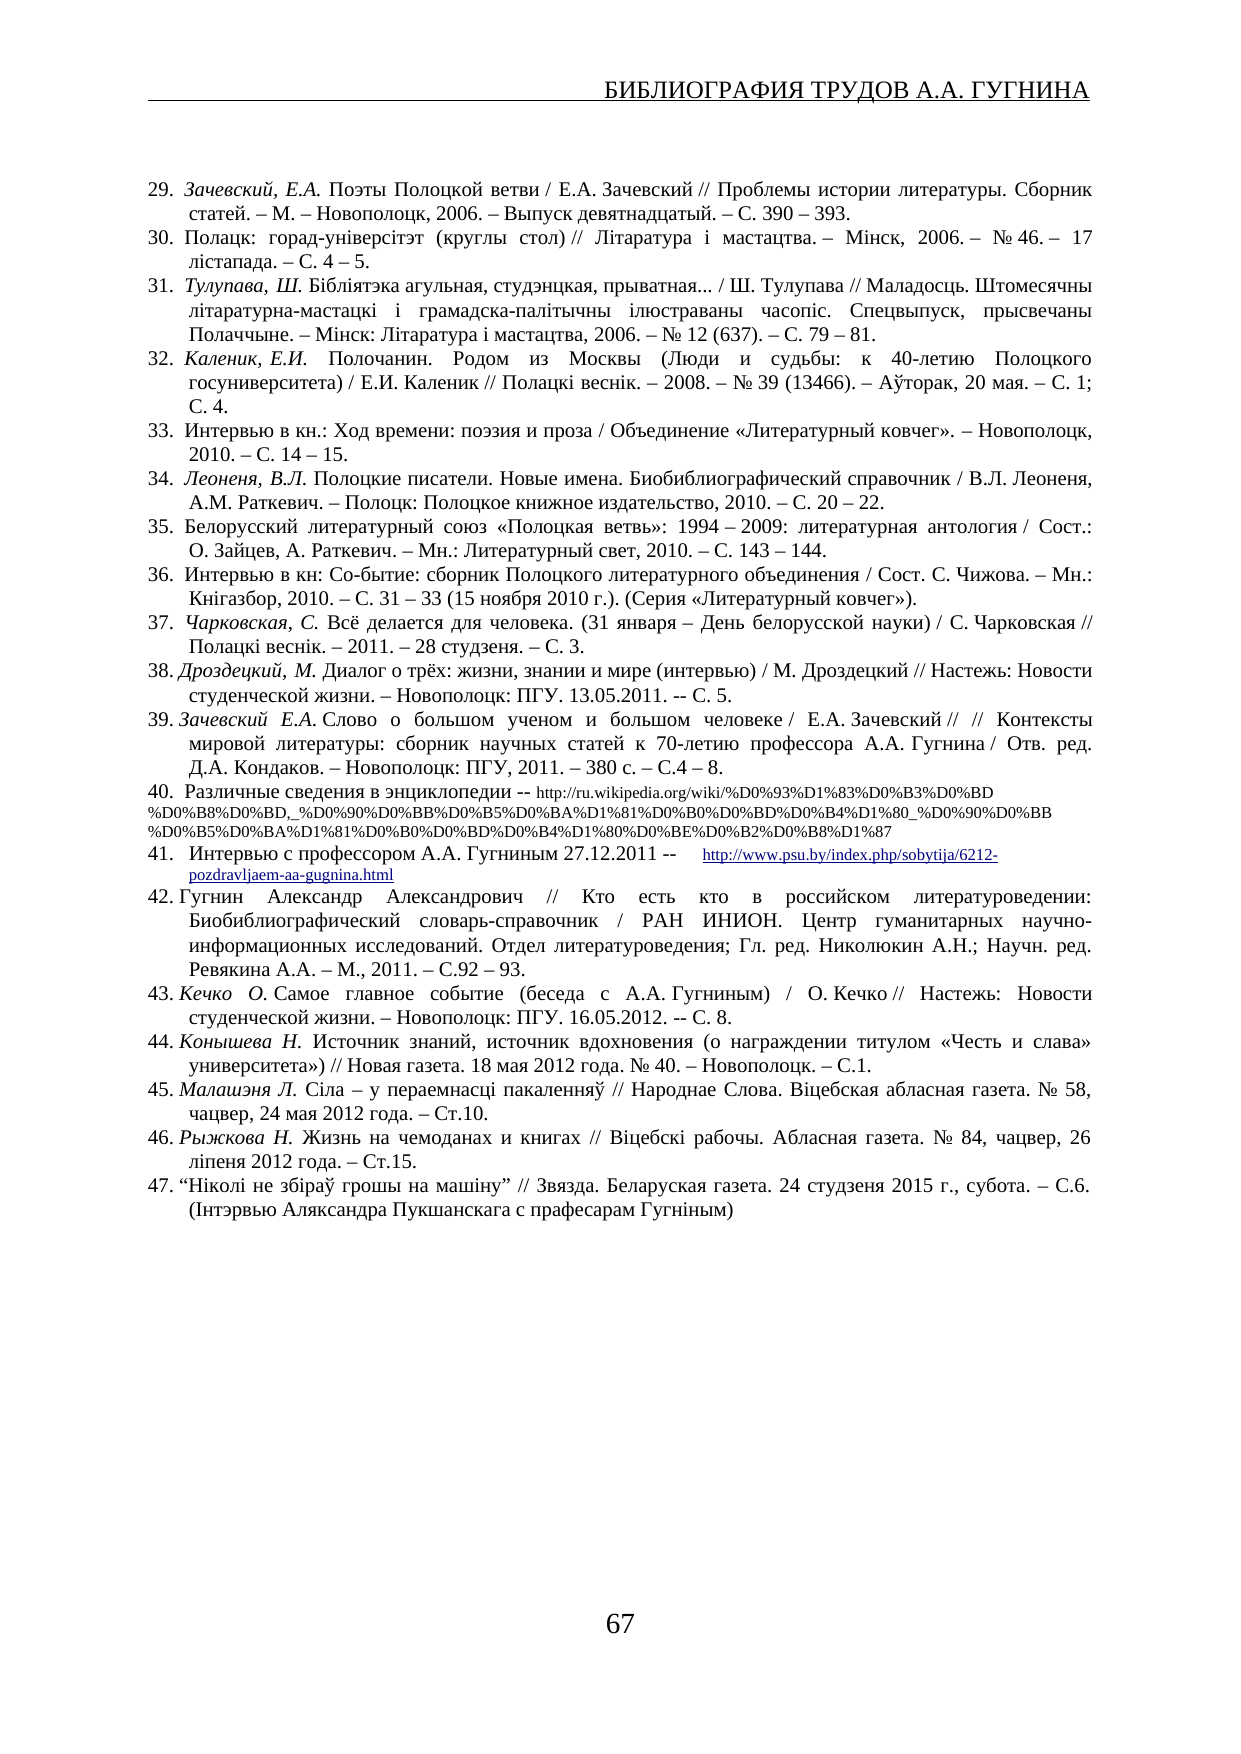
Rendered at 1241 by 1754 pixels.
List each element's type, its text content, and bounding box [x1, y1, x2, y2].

text 46. Рыжкова Н. Жизнь на чемоданах и книгах // Віцебскі рабочы. Абласная газета. № 84, чацвер, 26 ліпеня 2012 года. – Ст.15. [148, 1125, 1092, 1173]
text 31. Тулупава, Ш. Бібліятэка агульная, студэнцкая, прыватная... / Ш. Тулупава // Маладосць. Штомесячны літаратурна-мастацкі і грамадска-палітычны ілюстраваны часопіс. Спецвыпуск, прысвечаны Полаччыне. – Мінск: Літаратура і мастацтва, 2006. – № 12 (637). – С. 79 – 81. [148, 273, 1092, 346]
text 39. Зачевский Е.А. Слово о большом ученом и большом человеке / Е.А. Зачевский // // Контексты мировой литературы: сборник научных статей к 70-летию профессора А.А. Гугнина / Отв. ред. Д.А. Кондаков. – Новополоцк: ПГУ, 2011. – 380 с. – С.4 – 8. [148, 707, 1092, 779]
text 41. Интервью с профессором А.А. Гугниным 27.12.2011 -- http://www.psu.by/index.php/sobytija/6212-pozdravljaem-aa-gugnina.html [148, 841, 1092, 884]
text 35. Белорусский литературный союз «Полоцкая ветвь»: 1994 – 2009: литературная антология / Сост.: О. Зайцев, А. Раткевич. – Мн.: Литературный свет, 2010. – С. 143 – 144. [148, 514, 1092, 562]
text 38. Дроздецкий, М. Диалог о трёх: жизни, знании и мире (интервью) / М. Дроздецкий // Настежь: Новости студенческой жизни. – Новополоцк: ПГУ. 13.05.2011. -- С. 5. [148, 658, 1092, 707]
text 43. Кечко О. Самое главное событие (беседа с А.А. Гугниным) / О. Кечко // Настежь: Новости студенческой жизни. – Новополоцк: ПГУ. 16.05.2012. -- С. 8. [148, 981, 1092, 1029]
text 34. Леоненя, В.Л. Полоцкие писатели. Новые имена. Биобиблиографический справочник / В.Л. Леоненя, А.М. Раткевич. – Полоцк: Полоцкое книжное издательство, 2010. – С. 20 – 22. [148, 466, 1092, 514]
text 40. Различные сведения в энциклопедии -- http://ru.wikipedia.org/wiki/%D0%93%D1%83%D0%B3%D0%BD%D0%B8%D0%BD,_%D0%90%D0%BB%D0%B5%D0%BA%D1%81%D0%B0%D0%BD%D0%B4%D1%80_%D0%90%D0%BB%D0%B5%D0%BA%D1%81%D0%B0%D0%BD%D0%B4%D1%80%D0%BE%D0%B2%D0%B8%D1%87 [148, 779, 1092, 841]
text 36. Интервью в кн: Со-бытие: сборник Полоцкого литературного объединения / Сост. С. Чижова. – Мн.: Кнігазбор, 2010. – С. 31 – 33 (15 ноября 2010 г.). (Серия «Литературный ковчег»). [148, 562, 1092, 610]
text 42. Гугнин Александр Александрович // Кто есть кто в российском литературоведении: Биобиблиографический словарь-справочник / РАН ИНИОН. Центр гуманитарных научно-информационных исследований. Отдел литературоведения; Гл. ред. Николюкин А.Н.; Научн. ред. Ревякина А.А. – М., 2011. – С.92 – 93. [148, 884, 1092, 981]
text 29. Зачевский, Е.А. Поэты Полоцкой ветви / Е.А. Зачевский // Проблемы истории литературы. Сборник статей. – М. – Новополоцк, 2006. – Выпуск девятнадцатый. – С. 390 – 393. [148, 177, 1092, 225]
text 47. “Ніколі не збіраў грошы на машіну” // Звязда. Беларуская газета. 24 студзеня 2015 г., субота. – С.6. (Інтэрвью Аляксандра Пукшанскага с прафесарам Гугніным) [148, 1173, 1092, 1221]
text 32. Каленик, Е.И. Полочанин. Родом из Москвы (Люди и судьбы: к 40-летию Полоцкого госуниверситета) / Е.И. Каленик // Полацкі веснік. – 2008. – № 39 (13466). – Аўторак, 20 мая. – С. 1; С. 4. [148, 346, 1092, 418]
text 33. Интервью в кн.: Ход времени: поэзия и проза / Объединение «Литературный ковчег». – Новополоцк, 2010. – С. 14 – 15. [148, 418, 1092, 466]
text 37. Чарковская, С. Всё делается для человека. (31 января – День белорусской науки) / С. Чарковская // Полацкі веснік. – 2011. – 28 студзеня. – С. 3. [148, 610, 1092, 658]
text 30. Полацк: горад-універсітэт (круглы стол) // Літаратура і мастацтва. – Мінск, 2006. – № 46. – 17 лістапада. – С. 4 – 5. [148, 225, 1092, 273]
text 45. Малашэня Л. Сіла – у пераемнасці пакаленняў // Народнае Слова. Віцебская абласная газета. № 58, чацвер, 24 мая 2012 года. – Ст.10. [148, 1077, 1092, 1125]
text 44. Конышева Н. Источник знаний, источник вдохновения (о награждении титулом «Честь и слава» университета») // Новая газета. 18 мая 2012 года. № 40. – Новополоцк. – С.1. [148, 1029, 1092, 1077]
